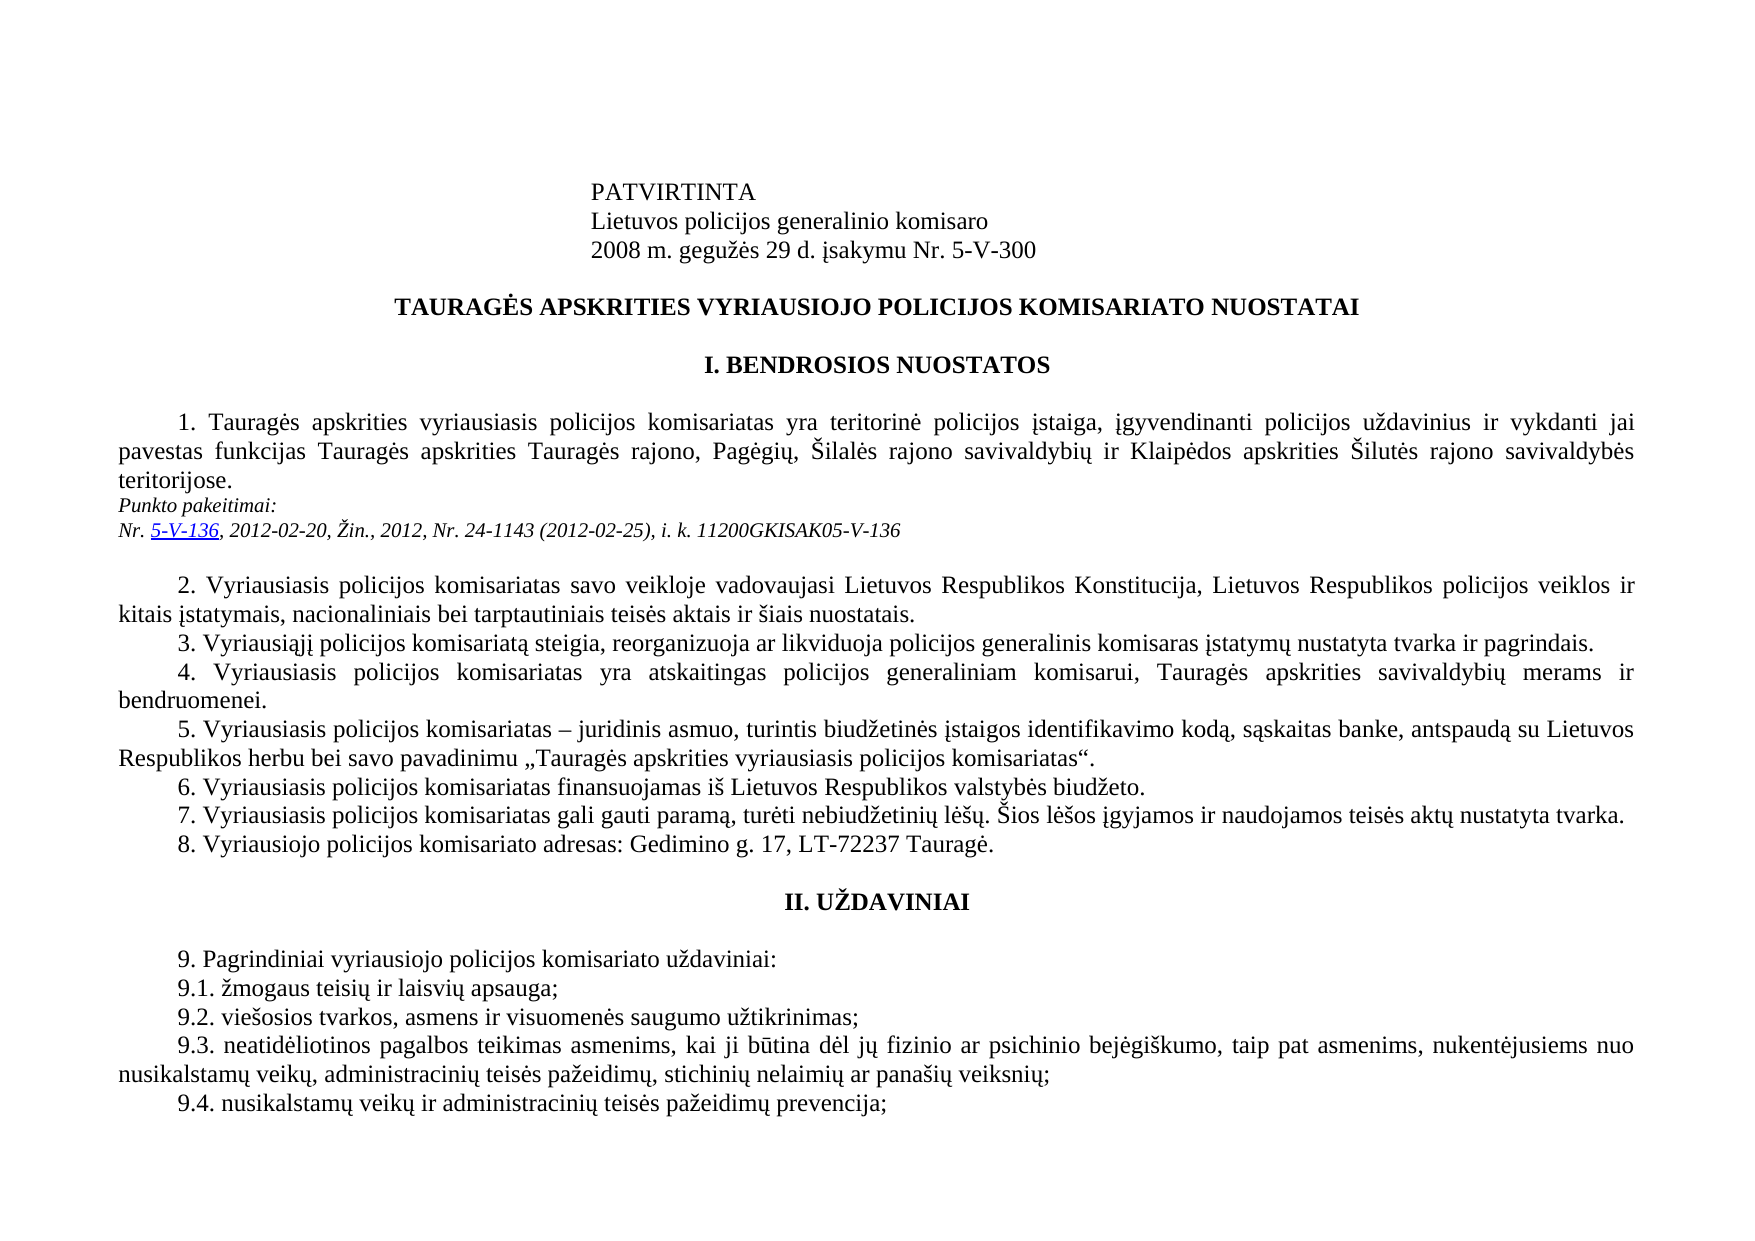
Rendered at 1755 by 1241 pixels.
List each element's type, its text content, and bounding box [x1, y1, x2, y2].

text 2. Vyriausiasis policijos komisariatas savo veikloje vadovaujasi Lietuvos Respublikos Konstitucija, Lietuvos Respublikos policijos veiklos ir kitais įstatymais, nacionaliniais bei tarptautiniais teisės aktais ir šiais nuostatais. [118, 570, 1636, 628]
text 6. Vyriausiasis policijos komisariatas finansuojamas iš Lietuvos Respublikos valstybės biudžeto. [118, 772, 1636, 800]
text 9.1. žmogaus teisių ir laisvių apsauga; [118, 973, 1636, 1002]
text 4. Vyriausiasis policijos komisariatas yra atskaitingas policijos generaliniam komisarui, Tauragės apskrities savivaldybių merams ir bendruomenei. [118, 657, 1636, 714]
text 9.4. nusikalstamų veikų ir administracinių teisės pažeidimų prevencija; [118, 1088, 1636, 1117]
text 2008 m. gegužės 29 d. įsakymu Nr. 5-V-300 [591, 235, 1636, 263]
text TAURAGĖS APSKRITIES VYRIAUSIOJO POLICIJOS KOMISARIATO NUOSTATAI [118, 292, 1636, 321]
text 1. Tauragės apskrities vyriausiasis policijos komisariatas yra teritorinė policijos įstaiga, įgyvendinanti policijos uždavinius ir vykdanti jai pavestas funkcijas Tauragės apskrities Tauragės rajono, Pagėgių, Šilalės rajono savivaldybių ir Klaipėdos apskrities Šilutės rajono savivaldybės teritorijose. [118, 407, 1636, 493]
text PATVIRTINTA [591, 177, 1636, 206]
text 5. Vyriausiasis policijos komisariatas – juridinis asmuo, turintis biudžetinės įstaigos identifikavimo kodą, sąskaitas banke, antspaudą su Lietuvos Respublikos herbu bei savo pavadinimu „Tauragės apskrities vyriausiasis policijos komisariatas“. [118, 714, 1636, 772]
text Nr. 5-V-136, 2012-02-20, Žin., 2012, Nr. 24-1143 (2012-02-25), i. k. 11200GKISAK05-V-136 [118, 517, 1636, 542]
text II. UŽDAVINIAI [118, 887, 1636, 915]
text I. BENDROSIOS NUOSTATOS [118, 350, 1636, 378]
text Lietuvos policijos generalinio komisaro [591, 206, 1636, 235]
text 3. Vyriausiąjį policijos komisariatą steigia, reorganizuoja ar likviduoja policijos generalinis komisaras įstatymų nustatyta tvarka ir pagrindais. [118, 628, 1636, 657]
text 9.2. viešosios tvarkos, asmens ir visuomenės saugumo užtikrinimas; [118, 1002, 1636, 1030]
text 8. Vyriausiojo policijos komisariato adresas: Gedimino g. 17, LT-72237 Tauragė. [118, 829, 1636, 858]
text 7. Vyriausiasis policijos komisariatas gali gauti paramą, turėti nebiudžetinių lėšų. Šios lėšos įgyjamos ir naudojamos teisės aktų nustatyta tvarka. [118, 800, 1636, 829]
text 9.3. neatidėliotinos pagalbos teikimas asmenims, kai ji būtina dėl jų fizinio ar psichinio bejėgiškumo, taip pat asmenims, nukentėjusiems nuo nusikalstamų veikų, administracinių teisės pažeidimų, stichinių nelaimių ar panašių veiksnių; [118, 1030, 1636, 1088]
text 9. Pagrindiniai vyriausiojo policijos komisariato uždaviniai: [118, 944, 1636, 973]
text Punkto pakeitimai: [118, 493, 1636, 517]
